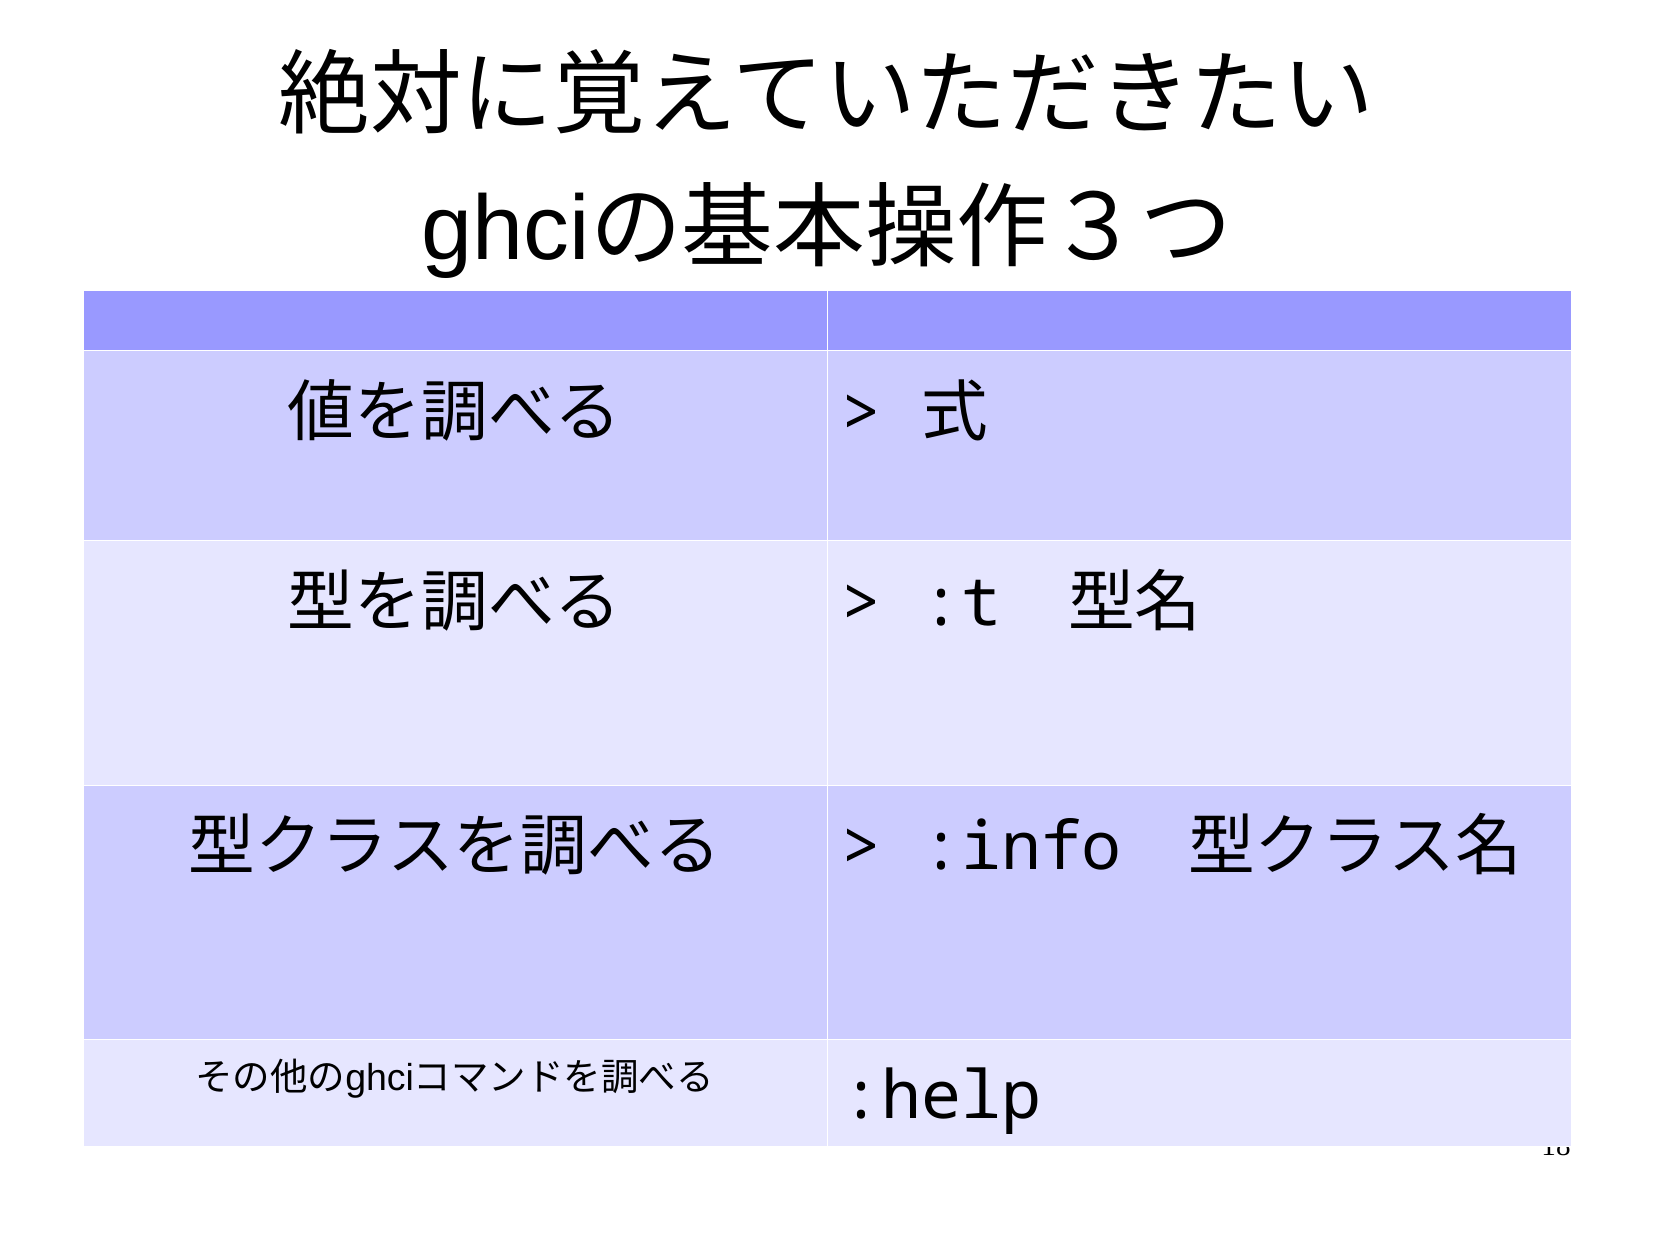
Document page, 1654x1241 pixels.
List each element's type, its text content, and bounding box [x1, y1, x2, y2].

table_header [84, 291, 827, 350]
table_cell > :t 型名 [828, 541, 1571, 785]
table_cell 型クラスを調べる [84, 786, 827, 1039]
table_cell > 式 [828, 351, 1571, 540]
table_cell > :info 型クラス名 [828, 786, 1571, 1039]
table_cell :help [828, 1040, 1571, 1146]
table_header [828, 291, 1571, 350]
table_cell 値を調べる [84, 351, 827, 540]
title 絶対に覚えていただきたい ghciの基本操作３つ [82, 49, 1571, 257]
table_cell その他のghciコマンドを調べる [84, 1040, 827, 1146]
table_cell 型を調べる [84, 541, 827, 785]
